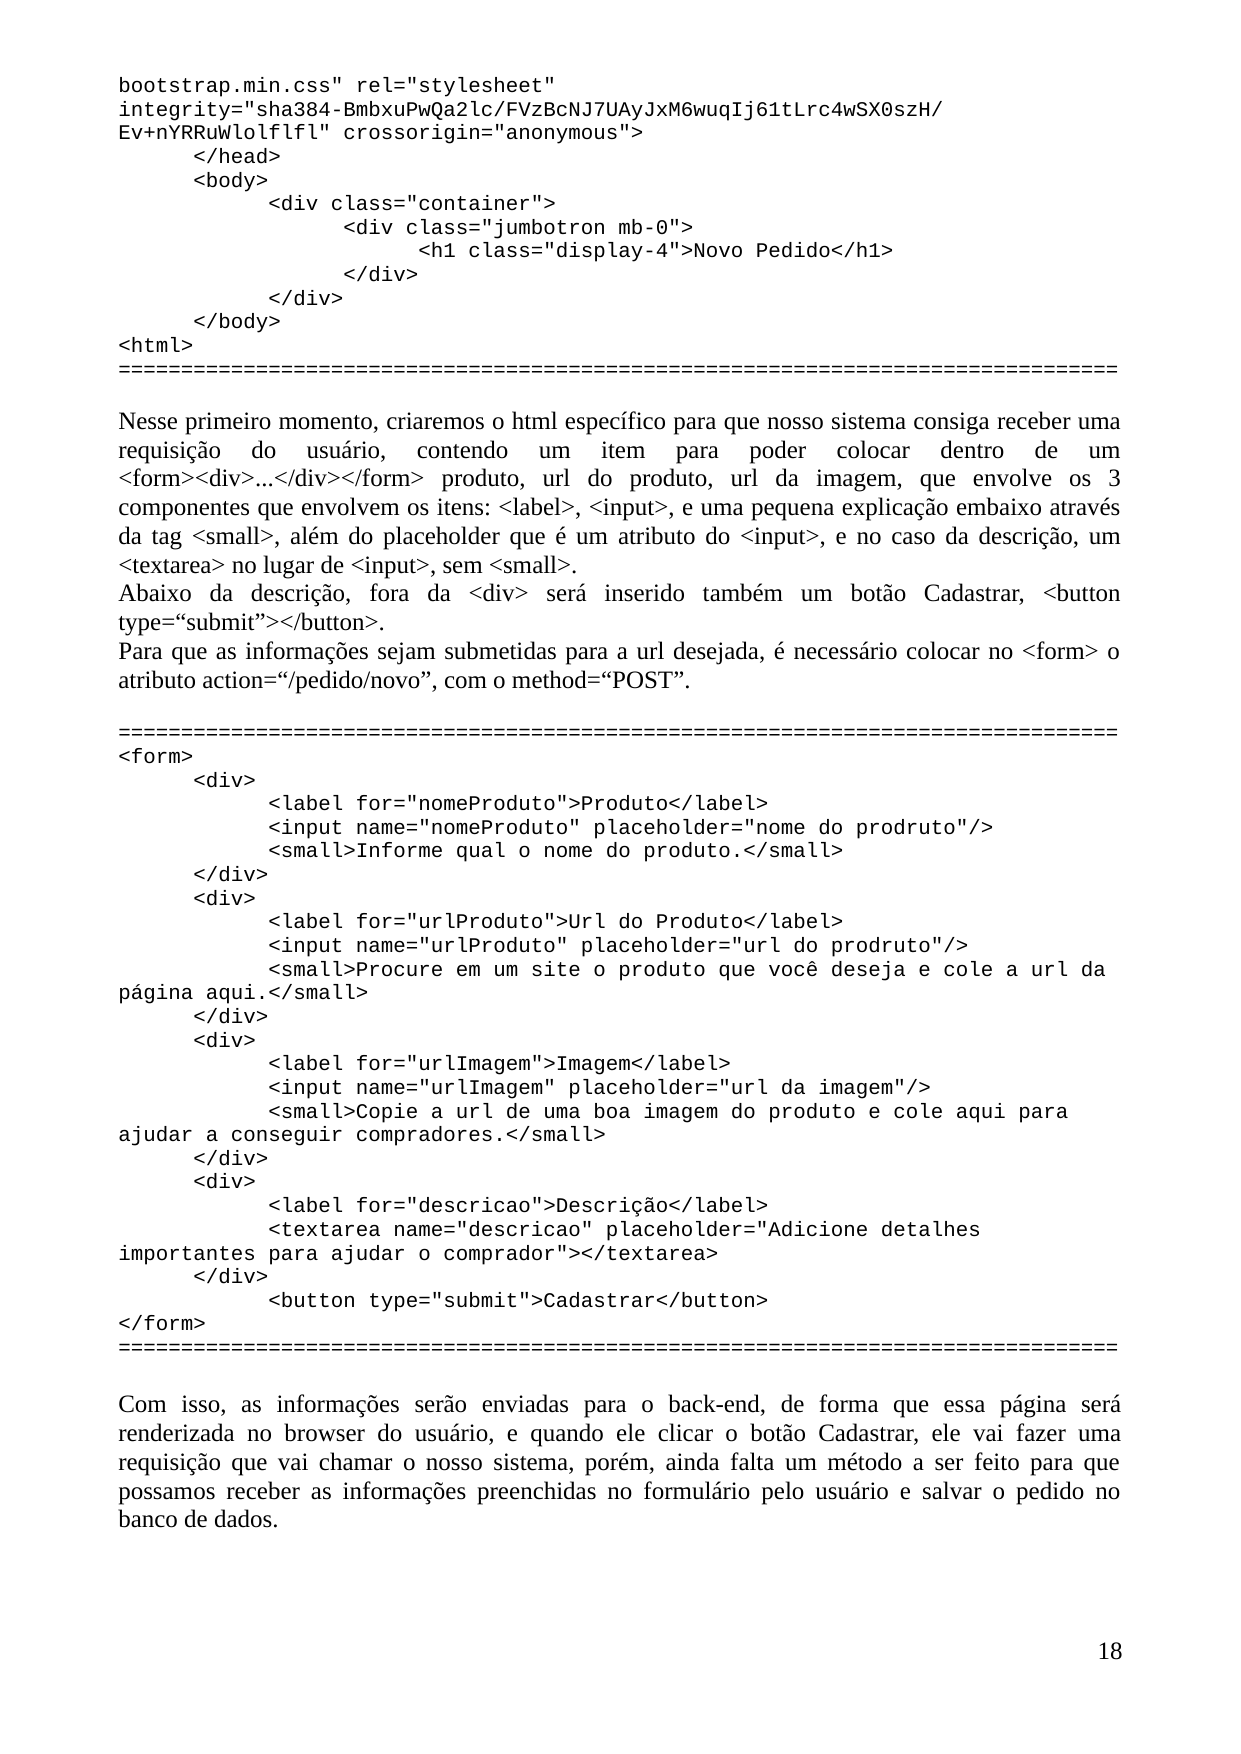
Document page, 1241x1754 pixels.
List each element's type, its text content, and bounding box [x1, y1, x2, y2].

text <small>Procure em um site o produto que você deseja e cole a url da página aqui.</small> [118, 959, 1122, 1006]
text Para que as informações sejam submetidas para a url desejada, é necessário colocar no <form> o atributo action=“/pedido/novo”, com o method=“POST”. [118, 636, 1122, 693]
text <label for="descricao">Descrição</label> [118, 1195, 1122, 1219]
text <html> [118, 335, 1122, 359]
text </div> [118, 288, 1122, 311]
text </div> [118, 1006, 1122, 1030]
text <small>Copie a url de uma boa imagem do produto e cole aqui para ajudar a conseguir compradores.</small> [118, 1101, 1122, 1148]
text <body> [118, 169, 1122, 193]
text </div> [118, 1266, 1122, 1290]
text <textarea name="descricao" placeholder="Adicione detalhes importantes para ajudar o comprador"></textarea> [118, 1219, 1122, 1266]
text <input name="nomeProduto" placeholder="nome do prodruto"/> [118, 817, 1122, 841]
text ================================================================================ [118, 722, 1122, 746]
text ================================================================================ [118, 1337, 1122, 1361]
text <label for="urlProduto">Url do Produto</label> [118, 911, 1122, 935]
text </div> [118, 1148, 1122, 1172]
text <div> [118, 1030, 1122, 1053]
text <input name="urlImagem" placeholder="url da imagem"/> [118, 1077, 1122, 1101]
text <div> [118, 1172, 1122, 1195]
text <label for="nomeProduto">Produto</label> [118, 793, 1122, 817]
text </div> [118, 264, 1122, 288]
text </div> [118, 864, 1122, 888]
text <div class="jumbotron mb-0"> [118, 217, 1122, 241]
text <div> [118, 769, 1122, 793]
text </head> [118, 146, 1122, 169]
text <h1 class="display-4">Novo Pedido</h1> [118, 241, 1122, 264]
text <div class="container"> [118, 193, 1122, 217]
text </form> [118, 1313, 1122, 1337]
text Nesse primeiro momento, criaremos o html específico para que nosso sistema consiga receber uma requisição do usuário, contendo um item para poder colocar dentro de um <form><div>...</div></form> produto, url do produto, url da imagem, que envolve os 3 componentes que envolvem os itens: <label>, <input>, e uma pequena explicação embaixo através da tag <small>, além do placeholder que é um atributo do <input>, e no caso da descrição, um <textarea> no lugar de <input>, sem <small>. [118, 406, 1122, 578]
text <small>Informe qual o nome do produto.</small> [118, 841, 1122, 864]
text Abaixo da descrição, fora da <div> será inserido também um botão Cadastrar, <button type=“submit”></button>. [118, 578, 1122, 636]
text ================================================================================ [118, 359, 1122, 382]
text Com isso, as informações serão enviadas para o back-end, de forma que essa página será renderizada no browser do usuário, e quando ele clicar o botão Cadastrar, ele vai fazer uma requisição que vai chamar o nosso sistema, porém, ainda falta um método a ser feito para que possamos receber as informações preenchidas no formulário pelo usuário e salvar o pedido no banco de dados. [118, 1389, 1122, 1533]
text bootstrap.min.css" rel="stylesheet" integrity="sha384-BmbxuPwQa2lc/FVzBcNJ7UAyJxM6wuqIj61tLrc4wSX0szH/Ev+nYRRuWlolflfl" crossorigin="anonymous"> [118, 75, 1122, 146]
text <button type="submit">Cadastrar</button> [118, 1290, 1122, 1313]
text <label for="urlImagem">Imagem</label> [118, 1053, 1122, 1077]
text <form> [118, 746, 1122, 769]
text <input name="urlProduto" placeholder="url do prodruto"/> [118, 935, 1122, 959]
text <div> [118, 888, 1122, 911]
text </body> [118, 311, 1122, 335]
